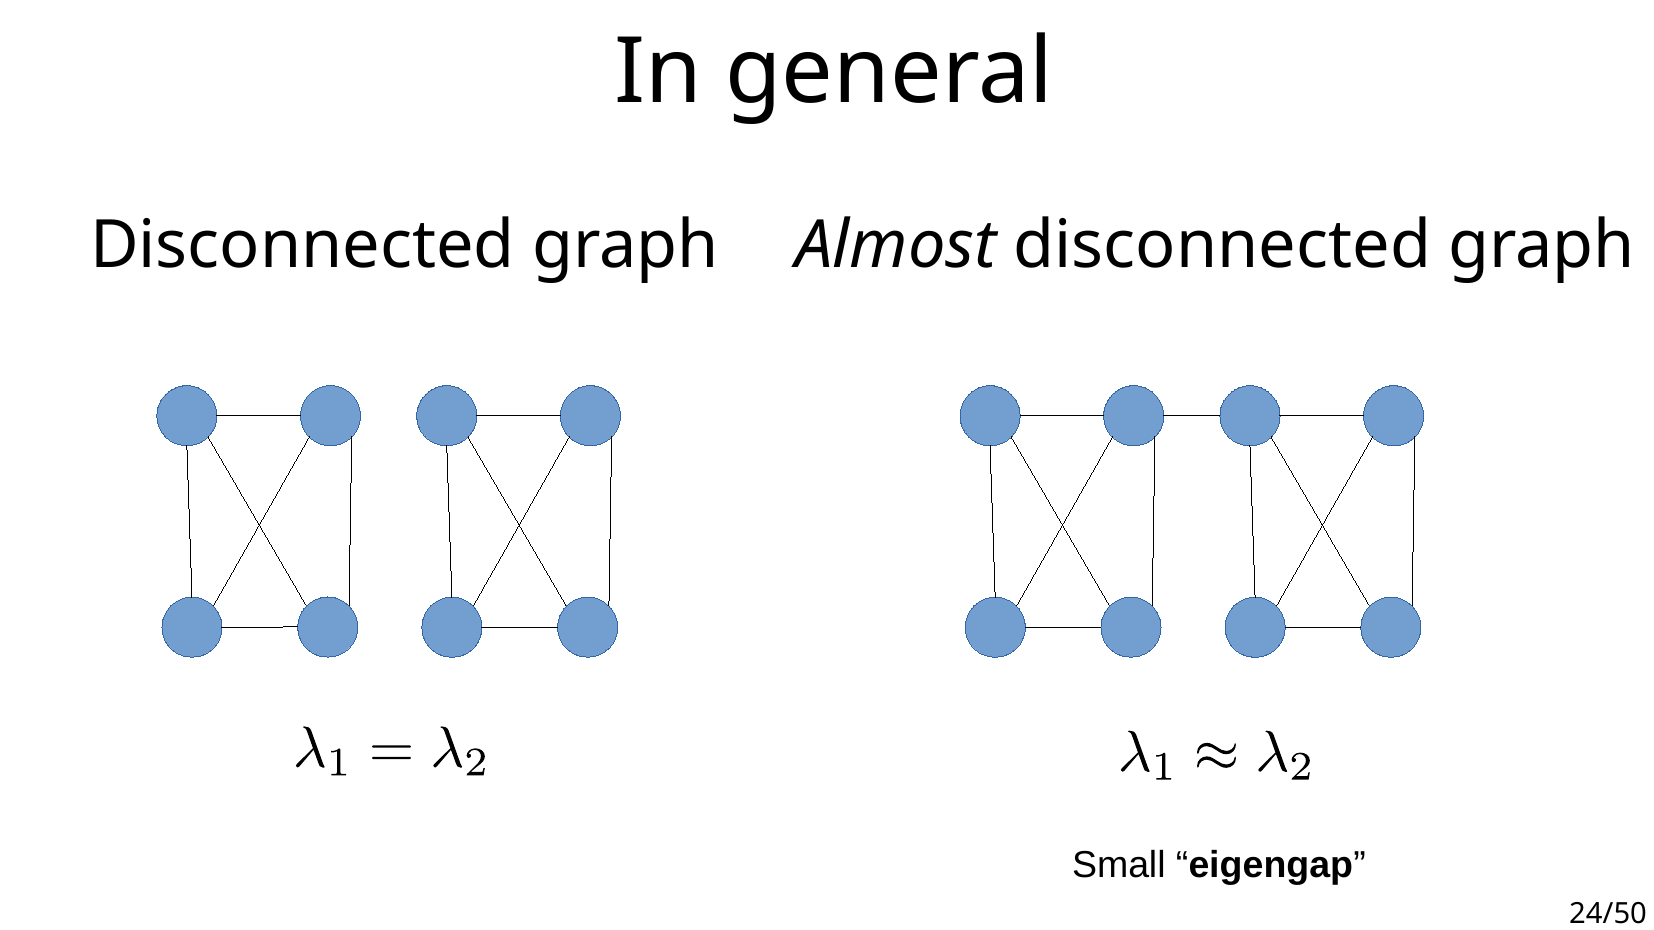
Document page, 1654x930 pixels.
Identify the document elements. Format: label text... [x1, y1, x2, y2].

text_box [557, 597, 618, 658]
list Almost disconnected graph [795, 195, 1653, 916]
text_box [297, 596, 358, 658]
title In general [90, 0, 1579, 135]
text_box [292, 726, 488, 776]
text_box [416, 385, 477, 446]
text_box Small “eigengap” [1057, 835, 1508, 893]
text_box [300, 385, 361, 446]
text_box [560, 385, 621, 446]
text_box [965, 597, 1026, 658]
text_box [421, 597, 482, 658]
text_box [161, 597, 223, 658]
text_box [1225, 597, 1286, 658]
text_box [960, 385, 1021, 446]
text_box [1103, 385, 1164, 446]
text_box [1360, 597, 1421, 658]
text_box [1100, 597, 1162, 658]
text_box [1363, 385, 1424, 446]
list Disconnected graph [90, 195, 795, 916]
text_box [1117, 730, 1313, 780]
text_box [156, 385, 217, 446]
text_box [1219, 385, 1281, 446]
